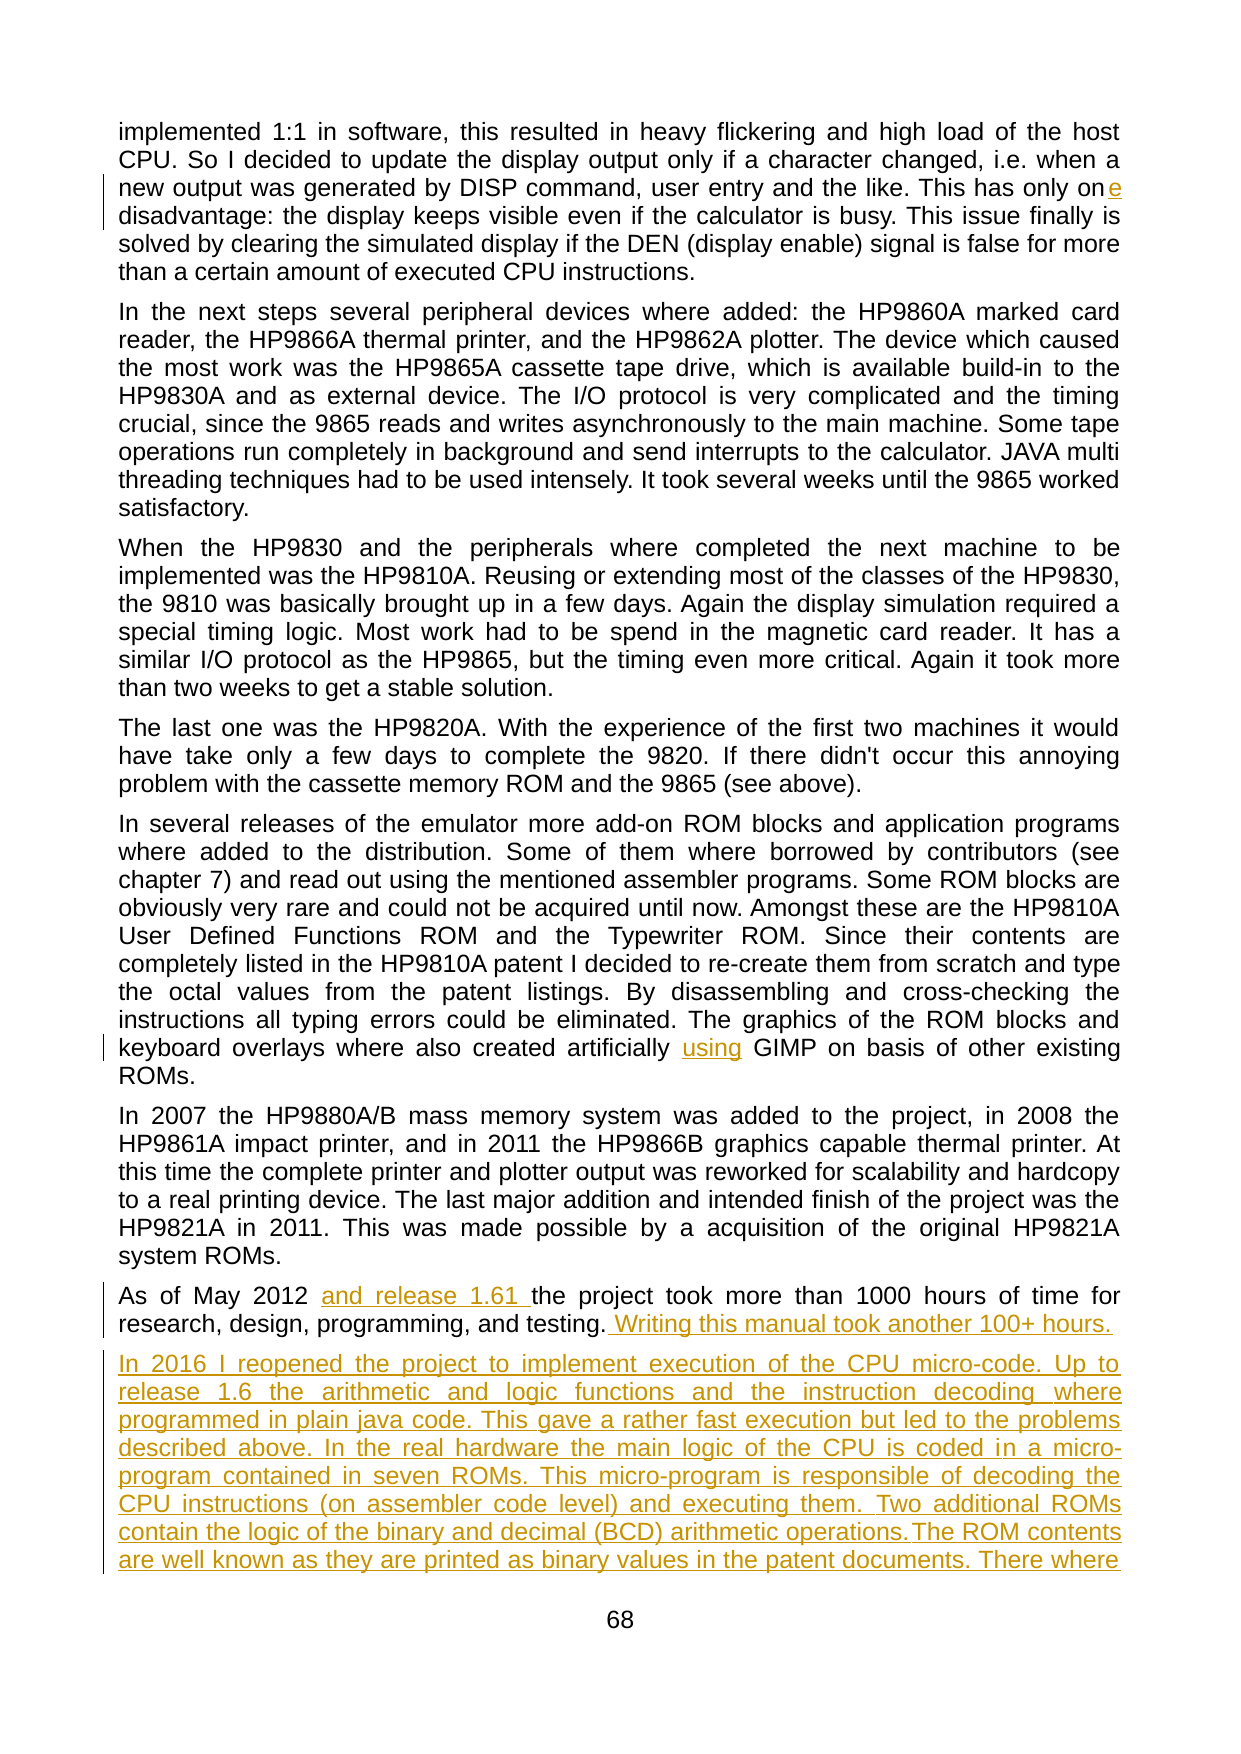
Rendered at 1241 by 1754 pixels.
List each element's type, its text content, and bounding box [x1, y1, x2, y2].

text In 2016 I reopened the project to implement execution of the CPU micro-code. Up to release 1.6 the arithmetic and logic functions and the instruction decoding where programmed in plain java code. This gave a rather fast execution but led to the problems [118, 1350, 1122, 1430]
text described above. In the real hardware the main logic of the CPU is coded in a micro- [118, 1431, 1122, 1458]
text program contained in seven ROMs. This micro-program is responsible of decoding the [118, 1459, 1122, 1486]
text When the HP9830 and the peripherals where completed the next machine to be implemented was the HP9810A. Reusing or extending most of the classes of the HP9830, the 9810 was basically brought up in a few days. Again the display simulation required a special timing logic. Most work had to be spend in the magnetic card reader. It has a similar I/O protocol as the HP9865, but the timing even more critical. Again it took more than two weeks to get a stable solution. [118, 534, 1122, 701]
text In several releases of the emulator more add-on ROM blocks and application programs where added to the distribution. Some of them where borrowed by contributors (see chapter 7) and read out using the mentioned assembler programs. Some ROM blocks are obviously very rare and could not be acquired until now. Amongst these are the HP9810A User Defined Functions ROM and the Typewriter ROM. Since their contents are completely listed in the HP9810A patent I decided to re-create them from scratch and type the octal values from the patent listings. By disassembling and cross-checking the instructions all typing errors could be eliminated. The graphics of the ROM blocks and keyboard overlays where also created artificially using GIMP on basis of other existing ROMs. [118, 810, 1122, 1089]
text In 2007 the HP9880A/B mass memory system was added to the project, in 2008 the HP9861A impact printer, and in 2011 the HP9866B graphics capable thermal printer. At this time the complete printer and plotter output was reworked for scalability and hardcopy to a real printing device. The last major addition and intended finish of the project was the HP9821A in 2011. This was made possible by a acquisition of the original HP9821A system ROMs. [118, 1102, 1122, 1269]
text The last one was the HP9820A. With the experience of the first two machines it would have take only a few days to complete the 9820. If there didn't occur this annoying problem with the cassette memory ROM and the 9865 (see above). [118, 714, 1122, 798]
text In the next steps several peripheral devices where added: the HP9860A marked card reader, the HP9866A thermal printer, and the HP9862A plotter. The device which caused the most work was the HP9865A cassette tape drive, which is available build-in to the HP9830A and as external device. The I/O protocol is very complicated and the timing crucial, since the 9865 reads and writes asynchronously to the main machine. Some tape operations run completely in background and send interrupts to the calculator. JAVA multi threading techniques had to be used intensely. It took several weeks until the 9865 worked satisfactory. [118, 298, 1122, 521]
text As of May 2012 and release 1.61 the project took more than 1000 hours of time for research, design, programming, and testing. Writing this manual took another 100+ hours. [118, 1282, 1122, 1338]
text are well known as they are printed as binary values in the patent documents. There where [118, 1543, 1122, 1573]
text CPU instructions (on assembler code level) and executing them. Two additional ROMs contain the logic of the binary and decimal (BCD) arithmetic operations.The ROM contents [118, 1487, 1122, 1542]
text implemented 1:1 in software, this resulted in heavy flickering and high load of the host CPU. So I decided to update the display output only if a character changed, i.e. when a new output was generated by DISP command, user entry and the like. This has only onedisadvantage: the display keeps visible even if the calculator is busy. This issue finally is solved by clearing the simulated display if the DEN (display enable) signal is false for more than a certain amount of executed CPU instructions. [118, 118, 1122, 286]
